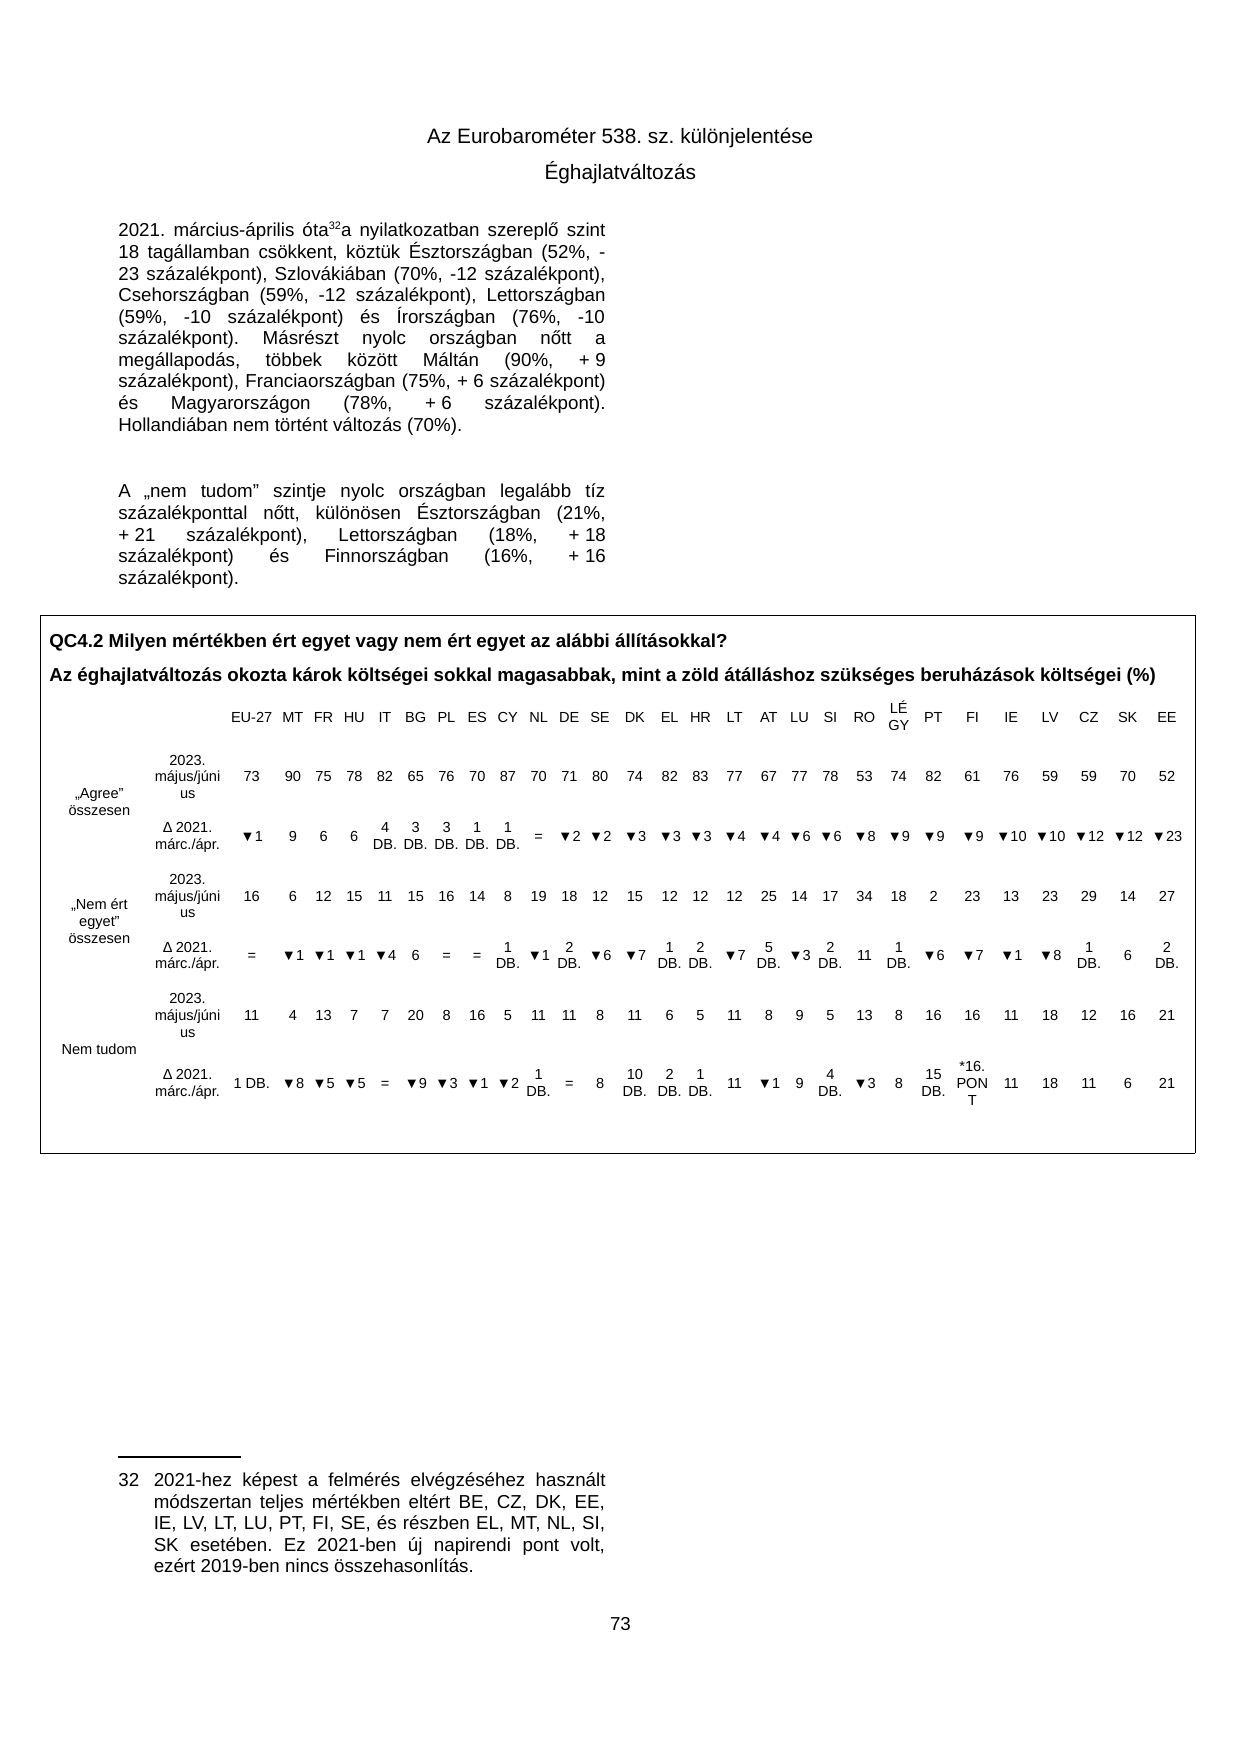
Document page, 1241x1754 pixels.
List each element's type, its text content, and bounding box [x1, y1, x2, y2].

table_cell „Agree” összesen [49, 742, 149, 862]
table_cell ▼7 [953, 930, 992, 981]
table_header NL [523, 691, 554, 742]
table_cell 2023. május/június [149, 981, 226, 1049]
table_cell = [431, 930, 462, 981]
table_cell 2 [914, 862, 953, 929]
table_cell = [554, 1049, 584, 1117]
table_cell 16 [914, 981, 953, 1049]
table_cell 77 [716, 742, 753, 810]
table_cell 2 DB. [654, 1049, 685, 1117]
table_cell 6 [308, 810, 339, 862]
table_cell 74 [615, 742, 654, 810]
table_header IT [369, 691, 400, 742]
table_header EE [1147, 691, 1187, 742]
table_cell 15 DB. [914, 1049, 953, 1117]
table_cell 11 [992, 1049, 1030, 1117]
table_cell 87 [492, 742, 523, 810]
table_header LT [716, 691, 753, 742]
table_cell 15 [615, 862, 654, 929]
table_cell 15 [400, 862, 431, 929]
table_cell 14 [462, 862, 492, 929]
table_cell 6 [277, 862, 308, 929]
table_cell 19 [523, 862, 554, 929]
table_cell 5 [815, 981, 845, 1049]
table_header IE [992, 691, 1030, 742]
table_header SK [1108, 691, 1147, 742]
table_cell ▼1 [523, 930, 554, 981]
table_cell ▼2 [554, 810, 584, 862]
table_cell 7 [339, 981, 369, 1049]
table_cell 70 [462, 742, 492, 810]
table_cell 18 [1030, 981, 1069, 1049]
table_cell ▼3 [845, 1049, 883, 1117]
table_header AT [753, 691, 784, 742]
table_cell 20 [400, 981, 431, 1049]
table_cell 17 [815, 862, 845, 929]
table_cell 2 DB. [1147, 930, 1187, 981]
table_cell ▼10 [1030, 810, 1069, 862]
table_cell 9 [277, 810, 308, 862]
table_cell ▼8 [277, 1049, 308, 1117]
table_cell ▼9 [953, 810, 992, 862]
table_cell ▼9 [883, 810, 914, 862]
table_cell ▼3 [431, 1049, 462, 1117]
table_cell 2 DB. [815, 930, 845, 981]
table_cell 16 [1108, 981, 1147, 1049]
table_cell 8 [585, 1049, 615, 1117]
table_cell 23 [1030, 862, 1069, 929]
table_header MT [277, 691, 308, 742]
table_cell 18 [883, 862, 914, 929]
table_cell = [523, 810, 554, 862]
table_cell ▼7 [615, 930, 654, 981]
table_cell ▼4 [716, 810, 753, 862]
table_cell 23 [953, 862, 992, 929]
table_cell 16 [953, 981, 992, 1049]
table_cell 9 [784, 1049, 815, 1117]
table_cell ▼2 [492, 1049, 523, 1117]
table_cell 8 [431, 981, 462, 1049]
table_cell 70 [1108, 742, 1147, 810]
table_cell 1 DB. [523, 1049, 554, 1117]
table_cell ▼1 [277, 930, 308, 981]
text QC4.2 Milyen mértékben ért egyet vagy nem ért egyet az alábbi állításokkal? [49, 630, 1186, 652]
table_cell ▼1 [992, 930, 1030, 981]
table_cell 1 DB. [1069, 930, 1108, 981]
table_cell 4 DB. [369, 810, 400, 862]
table_cell ▼6 [585, 930, 615, 981]
table_cell 13 [992, 862, 1030, 929]
table_header DK [615, 691, 654, 742]
table_cell 16 [226, 862, 277, 929]
table_cell 82 [654, 742, 685, 810]
table_cell Nem tudom [49, 981, 149, 1117]
table_cell 1 DB. [883, 930, 914, 981]
table_cell 75 [308, 742, 339, 810]
table_cell 11 [716, 981, 753, 1049]
table_header BG [400, 691, 431, 742]
table_cell 8 [883, 981, 914, 1049]
table_header EL [654, 691, 685, 742]
table_cell 11 [615, 981, 654, 1049]
table_header RO [845, 691, 883, 742]
text A „nem tudom” szintje nyolc országban legalább tíz százalékponttal nőtt, különösen Észtországban (21%, + 21 százalékpont), Lettországban (18%, + 18 százalékpont) és Finnországban (16%, + 16 százalékpont). [118, 480, 605, 588]
table_cell ▼9 [400, 1049, 431, 1117]
table_cell 1 DB. [654, 930, 685, 981]
table_cell Δ 2021. márc./ápr. [149, 930, 226, 981]
table_cell 6 [1108, 930, 1147, 981]
table_header CY [492, 691, 523, 742]
table_cell 7 [369, 981, 400, 1049]
table_cell ▼8 [1030, 930, 1069, 981]
table_header HR [685, 691, 716, 742]
table_cell 21 [1147, 981, 1187, 1049]
table_cell Δ 2021. márc./ápr. [149, 810, 226, 862]
table_cell ▼12 [1108, 810, 1147, 862]
table_cell 8 [883, 1049, 914, 1117]
table_cell 12 [716, 862, 753, 929]
table_cell 27 [1147, 862, 1187, 929]
table_cell 11 [226, 981, 277, 1049]
table_cell 76 [431, 742, 462, 810]
text 2021. március-április ótaa nyilatkozatban szereplő szint 18 tagállamban csökkent, köztük Észtországban (52%, -23 százalékpont), Szlovákiában (70%, -12 százalékpont), Csehországban (59%, -12 százalékpont), Lettországban (59%, -10 százalékpont) és Írországban (76%, -10 százalékpont). Másrészt nyolc országban nőtt a megállapodás, többek között Máltán (90%, + 9 százalékpont), Franciaországban (75%, + 6 százalékpont) és Magyarországon (78%, + 6 százalékpont). Hollandiában nem történt változás (70%). [118, 219, 605, 435]
table_cell ▼1 [226, 810, 277, 862]
table_cell 12 [685, 862, 716, 929]
table_cell = [369, 1049, 400, 1117]
table_cell ▼1 [462, 1049, 492, 1117]
table_cell 12 [585, 862, 615, 929]
table_header LU [784, 691, 815, 742]
table_cell 71 [554, 742, 584, 810]
table_cell 82 [914, 742, 953, 810]
table_header DE [554, 691, 584, 742]
table_cell 2 DB. [685, 930, 716, 981]
table_cell 18 [554, 862, 584, 929]
table_cell 83 [685, 742, 716, 810]
table_header EU-27 [226, 691, 277, 742]
table_cell ▼1 [753, 1049, 784, 1117]
table_cell 82 [369, 742, 400, 810]
table_cell Δ 2021. márc./ápr. [149, 1049, 226, 1117]
table_cell 76 [992, 742, 1030, 810]
table_cell 13 [308, 981, 339, 1049]
table_cell „Nem ért egyet” összesen [49, 862, 149, 981]
table_header CZ [1069, 691, 1108, 742]
table_cell 11 [1069, 1049, 1108, 1117]
table_cell 14 [784, 862, 815, 929]
table_cell 52 [1147, 742, 1187, 810]
table_cell 80 [585, 742, 615, 810]
table_cell 10 DB. [615, 1049, 654, 1117]
table_cell 78 [339, 742, 369, 810]
table_header HU [339, 691, 369, 742]
table_cell 5 DB. [753, 930, 784, 981]
table_cell 6 [400, 930, 431, 981]
table_cell ▼4 [753, 810, 784, 862]
table_cell 6 [654, 981, 685, 1049]
table_cell ▼3 [615, 810, 654, 862]
table_header PL [431, 691, 462, 742]
table_cell ▼1 [339, 930, 369, 981]
table_cell ▼6 [914, 930, 953, 981]
table_cell = [462, 930, 492, 981]
table_cell 2 DB. [554, 930, 584, 981]
table_cell ▼2 [585, 810, 615, 862]
table_cell ▼12 [1069, 810, 1108, 862]
text 2021-hez képest a felmérés elvégzéséhez használt módszertan teljes mértékben eltért BE, CZ, DK, EE, IE, LV, LT, LU, PT, FI, SE, és részben EL, MT, NL, SI, SK esetében. Ez 2021-ben új napirendi pont volt, ezért 2019-ben nincs összehasonlítás. [118, 1469, 605, 1577]
table_cell 16 [462, 981, 492, 1049]
table_cell 8 [753, 981, 784, 1049]
table_cell 11 [845, 930, 883, 981]
table_header SE [585, 691, 615, 742]
table_cell ▼8 [845, 810, 883, 862]
table_cell ▼6 [784, 810, 815, 862]
table_cell 6 [339, 810, 369, 862]
table_cell 11 [716, 1049, 753, 1117]
table_cell 18 [1030, 1049, 1069, 1117]
table_cell 14 [1108, 862, 1147, 929]
table_cell 25 [753, 862, 784, 929]
table_cell 73 [226, 742, 277, 810]
table_cell 12 [654, 862, 685, 929]
table_cell ▼1 [308, 930, 339, 981]
table_cell 53 [845, 742, 883, 810]
table_cell 90 [277, 742, 308, 810]
table_cell 1 DB. [462, 810, 492, 862]
table_header SI [815, 691, 845, 742]
table_cell 4 [277, 981, 308, 1049]
table_cell 67 [753, 742, 784, 810]
table_cell ▼4 [369, 930, 400, 981]
table_cell 5 [492, 981, 523, 1049]
table_cell 16 [431, 862, 462, 929]
table_header FR [308, 691, 339, 742]
table_header PT [914, 691, 953, 742]
table_cell 8 [585, 981, 615, 1049]
table_cell ▼3 [654, 810, 685, 862]
table_cell 1 DB. [492, 810, 523, 862]
table_cell 65 [400, 742, 431, 810]
table_header [49, 691, 149, 742]
table_cell 2023. május/június [149, 862, 226, 929]
table_cell ▼3 [685, 810, 716, 862]
table_cell ▼3 [784, 930, 815, 981]
table_cell 11 [992, 981, 1030, 1049]
table_cell 74 [883, 742, 914, 810]
table_cell ▼9 [914, 810, 953, 862]
table_header ES [462, 691, 492, 742]
table_cell 21 [1147, 1049, 1187, 1117]
table_cell 1 DB. [685, 1049, 716, 1117]
table_cell 59 [1069, 742, 1108, 810]
table_cell 70 [523, 742, 554, 810]
table_cell ▼23 [1147, 810, 1187, 862]
table_cell *16. PONT [953, 1049, 992, 1117]
table_cell ▼6 [815, 810, 845, 862]
table_cell 59 [1030, 742, 1069, 810]
table_cell 8 [492, 862, 523, 929]
table_header LÉGY [883, 691, 914, 742]
table_cell 77 [784, 742, 815, 810]
text Az éghajlatváltozás okozta károk költségei sokkal magasabbak, mint a zöld átálláshoz szükséges beruházások költségei (%) [49, 663, 1186, 685]
table_cell 3 DB. [431, 810, 462, 862]
table_cell 1 DB. [492, 930, 523, 981]
table_cell 34 [845, 862, 883, 929]
table_cell 12 [308, 862, 339, 929]
table_header LV [1030, 691, 1069, 742]
table_cell 61 [953, 742, 992, 810]
table_cell ▼5 [339, 1049, 369, 1117]
table_cell 13 [845, 981, 883, 1049]
table_cell 78 [815, 742, 845, 810]
table_cell 1 DB. [226, 1049, 277, 1117]
table_header FI [953, 691, 992, 742]
table_cell 11 [554, 981, 584, 1049]
table_cell 9 [784, 981, 815, 1049]
table_cell 15 [339, 862, 369, 929]
table_cell 29 [1069, 862, 1108, 929]
table_cell 11 [523, 981, 554, 1049]
table_cell 6 [1108, 1049, 1147, 1117]
table_cell ▼10 [992, 810, 1030, 862]
table_cell 4 DB. [815, 1049, 845, 1117]
table_cell 3 DB. [400, 810, 431, 862]
table_cell = [226, 930, 277, 981]
table_cell ▼7 [716, 930, 753, 981]
table_cell 12 [1069, 981, 1108, 1049]
table_header [149, 691, 226, 742]
table_cell 11 [369, 862, 400, 929]
table_cell 2023. május/június [149, 742, 226, 810]
table_cell 5 [685, 981, 716, 1049]
table_cell ▼5 [308, 1049, 339, 1117]
